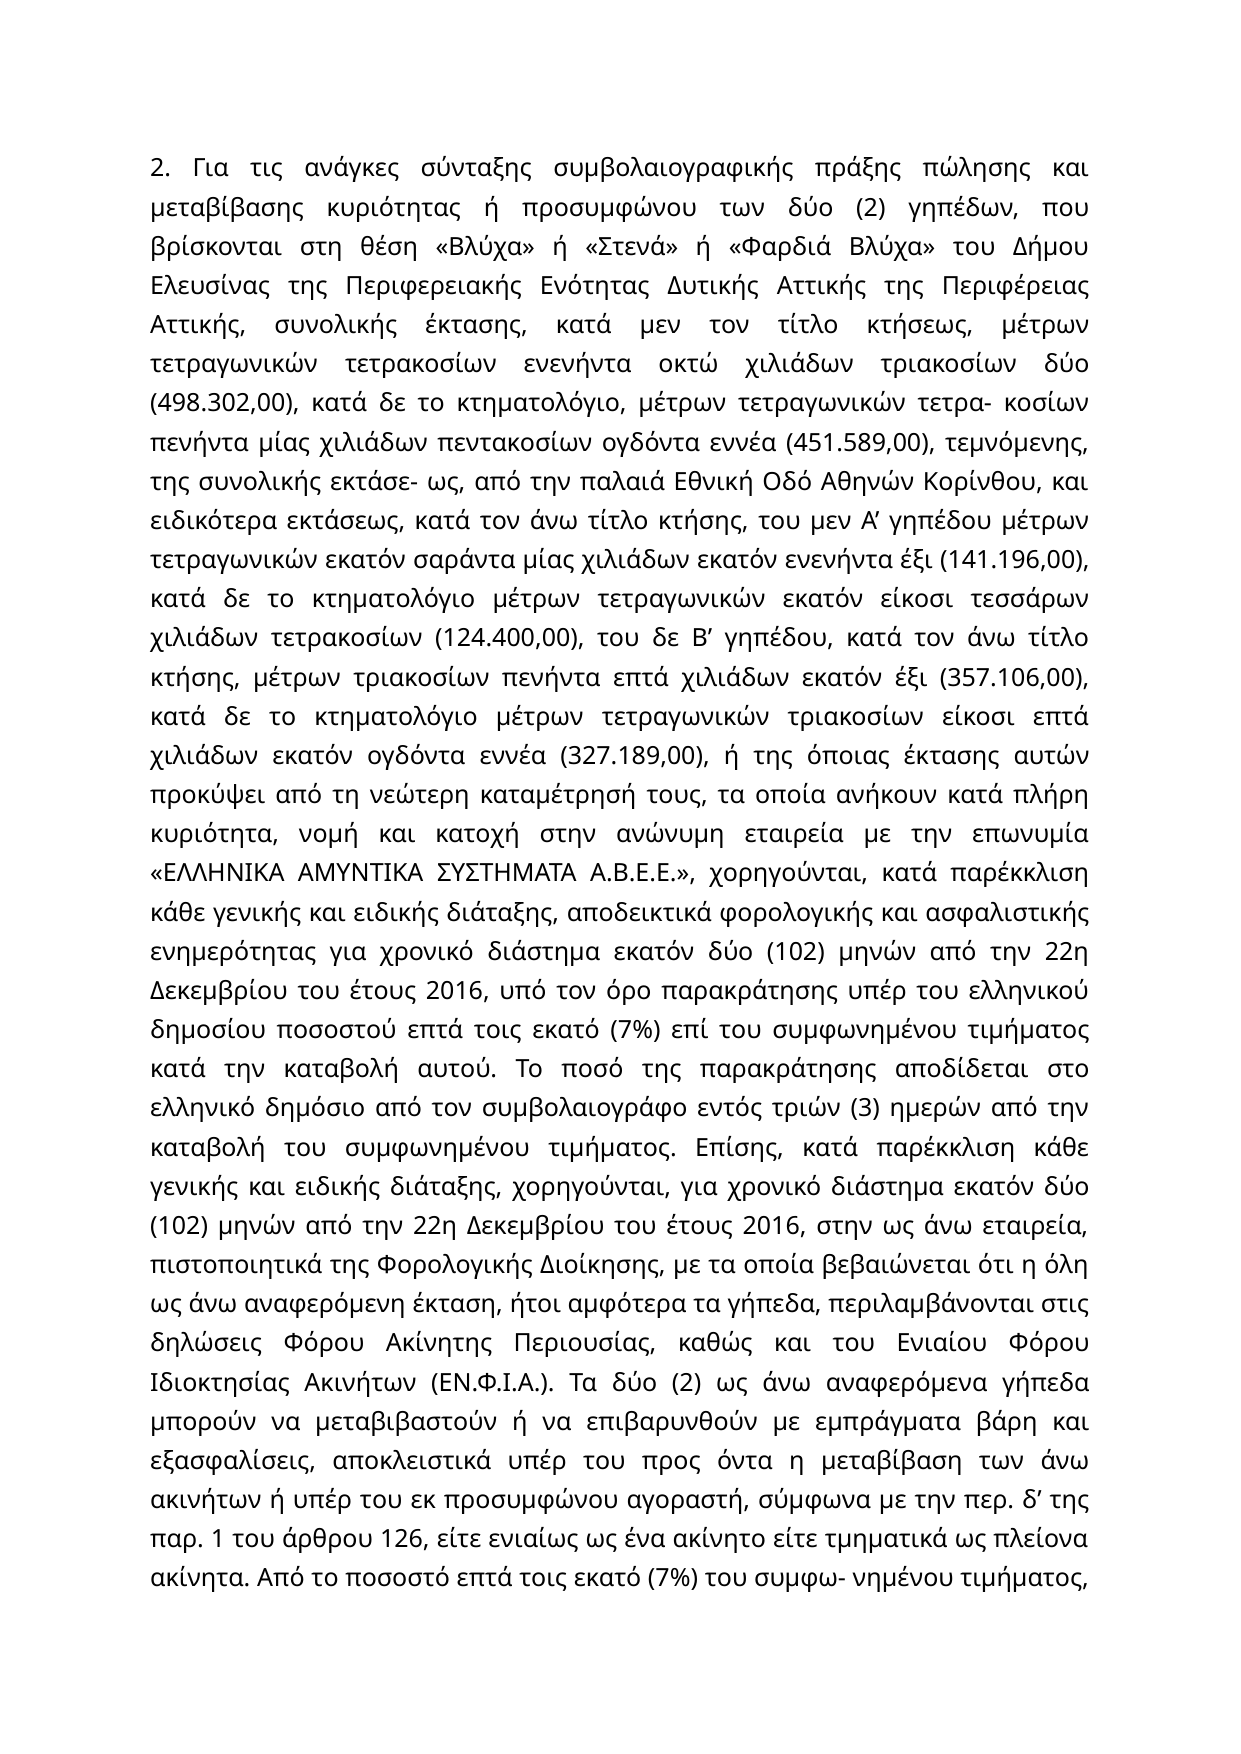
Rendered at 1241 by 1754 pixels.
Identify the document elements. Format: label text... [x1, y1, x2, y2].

text 2. Για τις ανάγκες σύνταξης συμβολαιογραφικής πράξης πώλησης και μεταβίβασης κυριότητας ή προσυμφώνου των δύο (2) γηπέδων, που βρίσκονται στη θέση «Βλύχα» ή «Στενά» ή «Φαρδιά Βλύχα» του Δήμου Ελευσίνας της Περιφερειακής Ενότητας Δυτικής Αττικής της Περιφέρειας Αττικής, συνολικής έκτασης, κατά μεν τον τίτλο κτήσεως, μέτρων τετραγωνικών τετρακοσίων ενενήντα οκτώ χιλιάδων τριακοσίων δύο (498.302,00), κατά δε το κτηματολόγιο, μέτρων τετραγωνικών τετρα- κοσίων πενήντα μίας χιλιάδων πεντακοσίων ογδόντα εννέα (451.589,00), τεμνόμενης, της συνολικής εκτάσε- ως, από την παλαιά Εθνική Οδό Αθηνών Κορίνθου, και ειδικότερα εκτάσεως, κατά τον άνω τίτλο κτήσης, του μεν Α’ γηπέδου μέτρων τετραγωνικών εκατόν σαράντα μίας χιλιάδων εκατόν ενενήντα έξι (141.196,00), κατά δε το κτηματολόγιο μέτρων τετραγωνικών εκατόν είκοσι τεσσάρων χιλιάδων τετρακοσίων (124.400,00), του δε Β’ γηπέδου, κατά τον άνω τίτλο κτήσης, μέτρων τριακοσίων πενήντα επτά χιλιάδων εκατόν έξι (357.106,00), κατά δε το κτηματολόγιο μέτρων τετραγωνικών τριακοσίων είκοσι επτά χιλιάδων εκατόν ογδόντα εννέα (327.189,00), ή της όποιας έκτασης αυτών προκύψει από τη νεώτερη καταμέτρησή τους, τα οποία ανήκουν κατά πλήρη κυριότητα, νομή και κατοχή στην ανώνυμη εταιρεία με την επωνυμία «ΕΛΛΗΝΙΚΑ ΑΜΥΝΤΙΚΑ ΣΥΣΤΗΜΑΤΑ Α.Β.Ε.Ε.», χορηγούνται, κατά παρέκκλιση κάθε γενικής και ειδικής διάταξης, αποδεικτικά φορολογικής και ασφαλιστικής ενημερότητας για χρονικό διάστημα εκατόν δύο (102) μηνών από την 22η Δεκεμβρίου του έτους 2016, υπό τον όρο παρακράτησης υπέρ του ελληνικού δημοσίου ποσοστού επτά τοις εκατό (7%) επί του συμφωνημένου τιμήματος κατά την καταβολή αυτού. Το ποσό της παρακράτησης αποδίδεται στο ελληνικό δημόσιο από τον συμβολαιογράφο εντός τριών (3) ημερών από την καταβολή του συμφωνημένου τιμήματος. Επίσης, κατά παρέκκλιση κάθε γενικής και ειδικής διάταξης, χορηγούνται, για χρονικό διάστημα εκατόν δύο (102) μηνών από την 22η Δεκεμβρίου του έτους 2016, στην ως άνω εταιρεία, πιστοποιητικά της Φορολογικής Διοίκησης, με τα οποία βεβαιώνεται ότι η όλη ως άνω αναφερόμενη έκταση, ήτοι αμφότερα τα γήπεδα, περιλαμβάνονται στις δηλώσεις Φόρου Ακίνητης Περιουσίας, καθώς και του Ενιαίου Φόρου Ιδιοκτησίας Ακινήτων (ΕΝ.Φ.Ι.Α.). Τα δύο (2) ως άνω αναφερόμενα γήπεδα μπορούν να μεταβιβαστούν ή να επιβαρυνθούν με εμπράγματα βάρη και εξασφαλίσεις, αποκλειστικά υπέρ του προς όντα η μεταβίβαση των άνω ακινήτων ή υπέρ του εκ προσυμφώνου αγοραστή, σύμφωνα με την περ. δ’ της παρ. 1 του άρθρου 126, είτε ενιαίως ως ένα ακίνητο είτε τμηματικά ως πλείονα ακίνητα. Από το ποσοστό επτά τοις εκατό (7%) του συμφω- νημένου τιμήματος, [150, 150, 1090, 1594]
